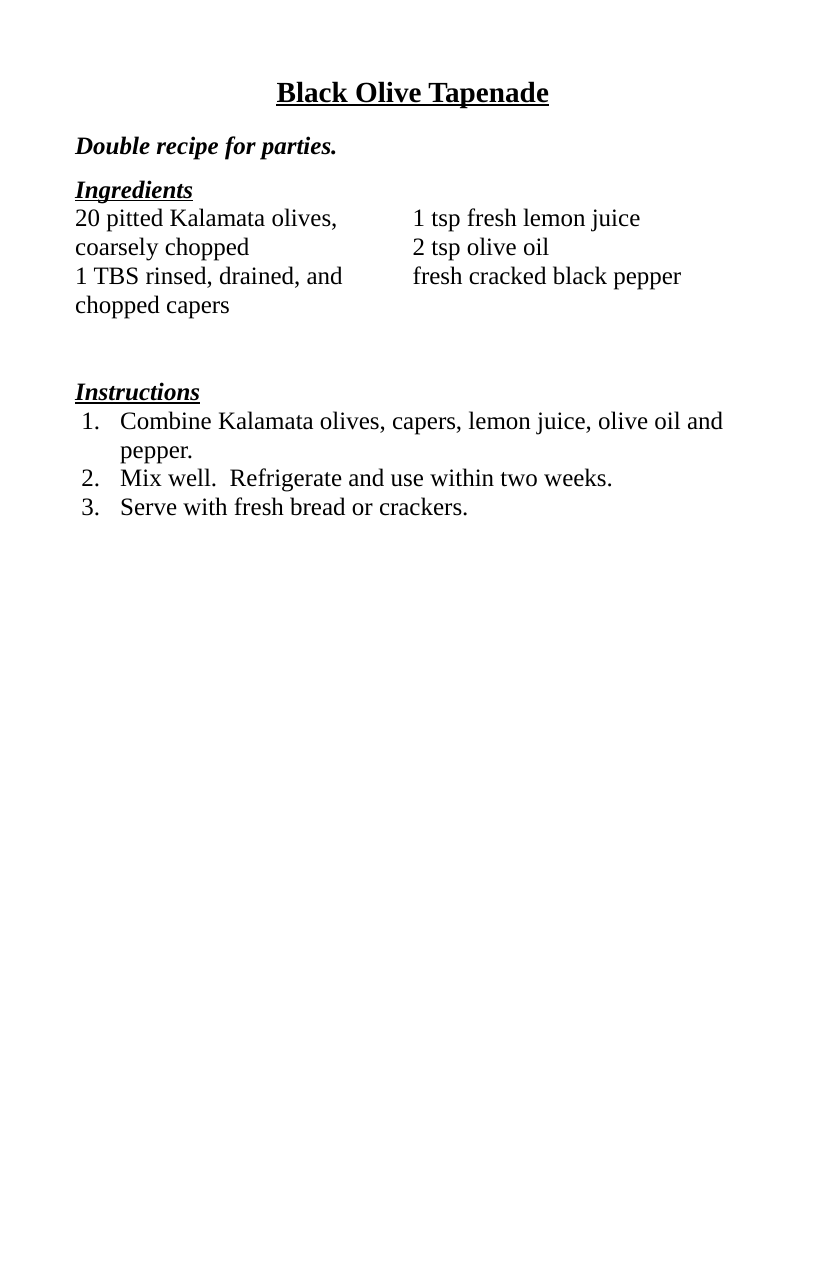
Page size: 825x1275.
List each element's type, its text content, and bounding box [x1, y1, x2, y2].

subtitle Instructions [75, 377, 750, 406]
subtitle Black Olive Tapenade [75, 75, 750, 108]
subtitle Double recipe for parties. [75, 131, 750, 160]
text 20 pitted Kalamata olives, coarsely chopped 1 TBS rinsed, drained, and chopped capers 1 tsp fresh lemon juice 2 tsp olive oil fresh cracked black pepper [75, 203, 750, 318]
list Mix well. Refrigerate and use within two weeks. [75, 463, 750, 492]
subtitle Ingredients [75, 175, 750, 203]
list Serve with fresh bread or crackers. [75, 492, 750, 521]
list Combine Kalamata olives, capers, lemon juice, olive oil and pepper. [75, 406, 750, 463]
